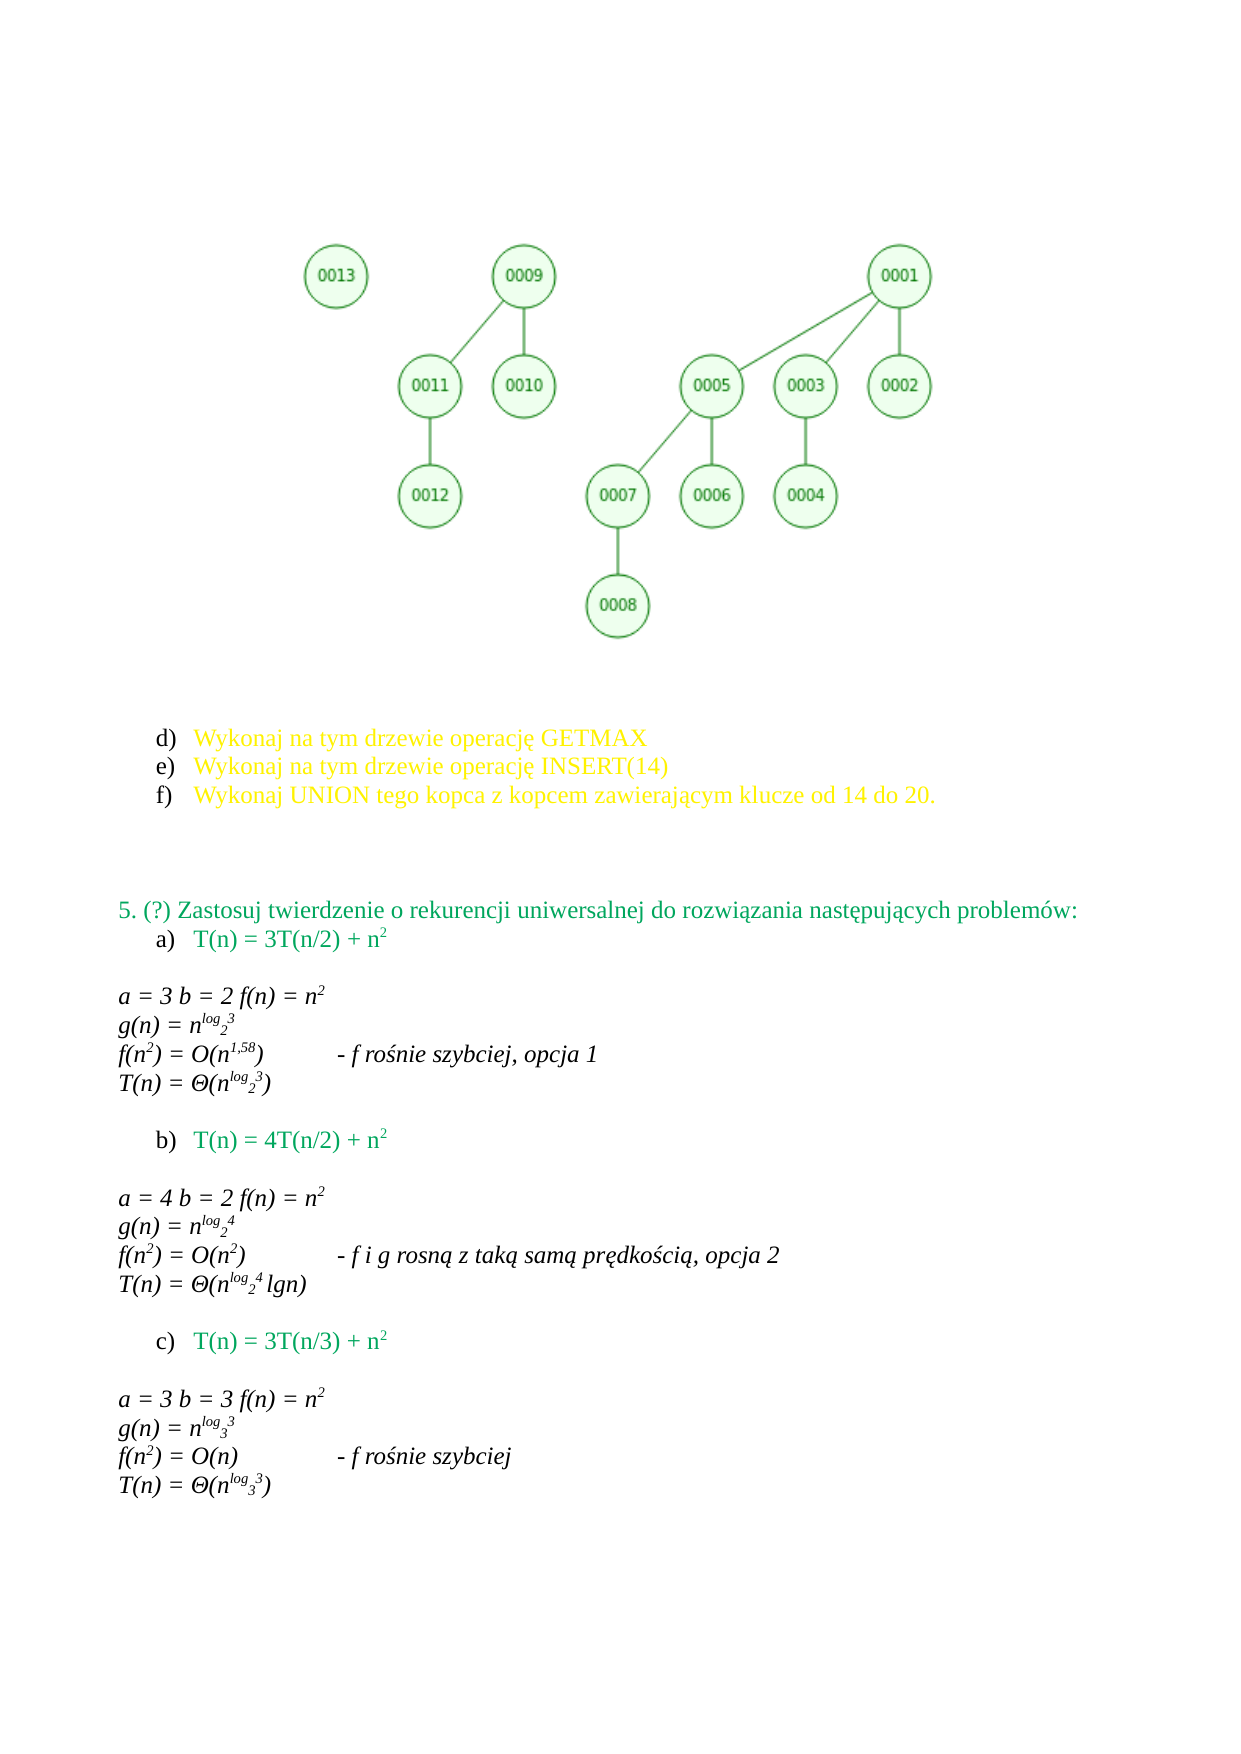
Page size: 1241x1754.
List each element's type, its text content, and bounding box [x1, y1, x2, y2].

text 5. (?) Zastosuj twierdzenie o rekurencji uniwersalnej do rozwiązania następujących problemów: [118, 895, 1122, 924]
list T(n) = 4T(n/2) + n2 [156, 1125, 1122, 1154]
text f(n2) = O(n2) - f i g rosną z taką samą prędkością, opcja 2 [118, 1240, 1122, 1269]
text a = 3 b = 2 f(n) = n2 [118, 981, 1122, 1010]
picture [288, 233, 953, 655]
text T(n) = Θ(nlog24 lgn) [118, 1269, 1122, 1298]
text f(n2) = O(n) - f rośnie szybciej [118, 1441, 1122, 1470]
text T(n) = Θ(nlog33) [118, 1470, 1122, 1499]
list T(n) = 3T(n/2) + n2 [156, 924, 1122, 953]
list Wykonaj na tym drzewie operację GETMAX [156, 723, 1122, 751]
text g(n) = nlog24 [118, 1211, 1122, 1240]
list T(n) = 3T(n/3) + n2 [156, 1326, 1122, 1355]
text a = 4 b = 2 f(n) = n2 [118, 1183, 1122, 1211]
text a = 3 b = 3 f(n) = n2 [118, 1384, 1122, 1413]
text g(n) = nlog23 [118, 1010, 1122, 1039]
list Wykonaj UNION tego kopca z kopcem zawierającym klucze od 14 do 20. [156, 780, 1122, 809]
list Wykonaj na tym drzewie operację INSERT(14) [156, 751, 1122, 780]
text f(n2) = O(n1,58) - f rośnie szybciej, opcja 1 [118, 1039, 1122, 1068]
text T(n) = Θ(nlog23) [118, 1068, 1122, 1096]
text g(n) = nlog33 [118, 1413, 1122, 1441]
